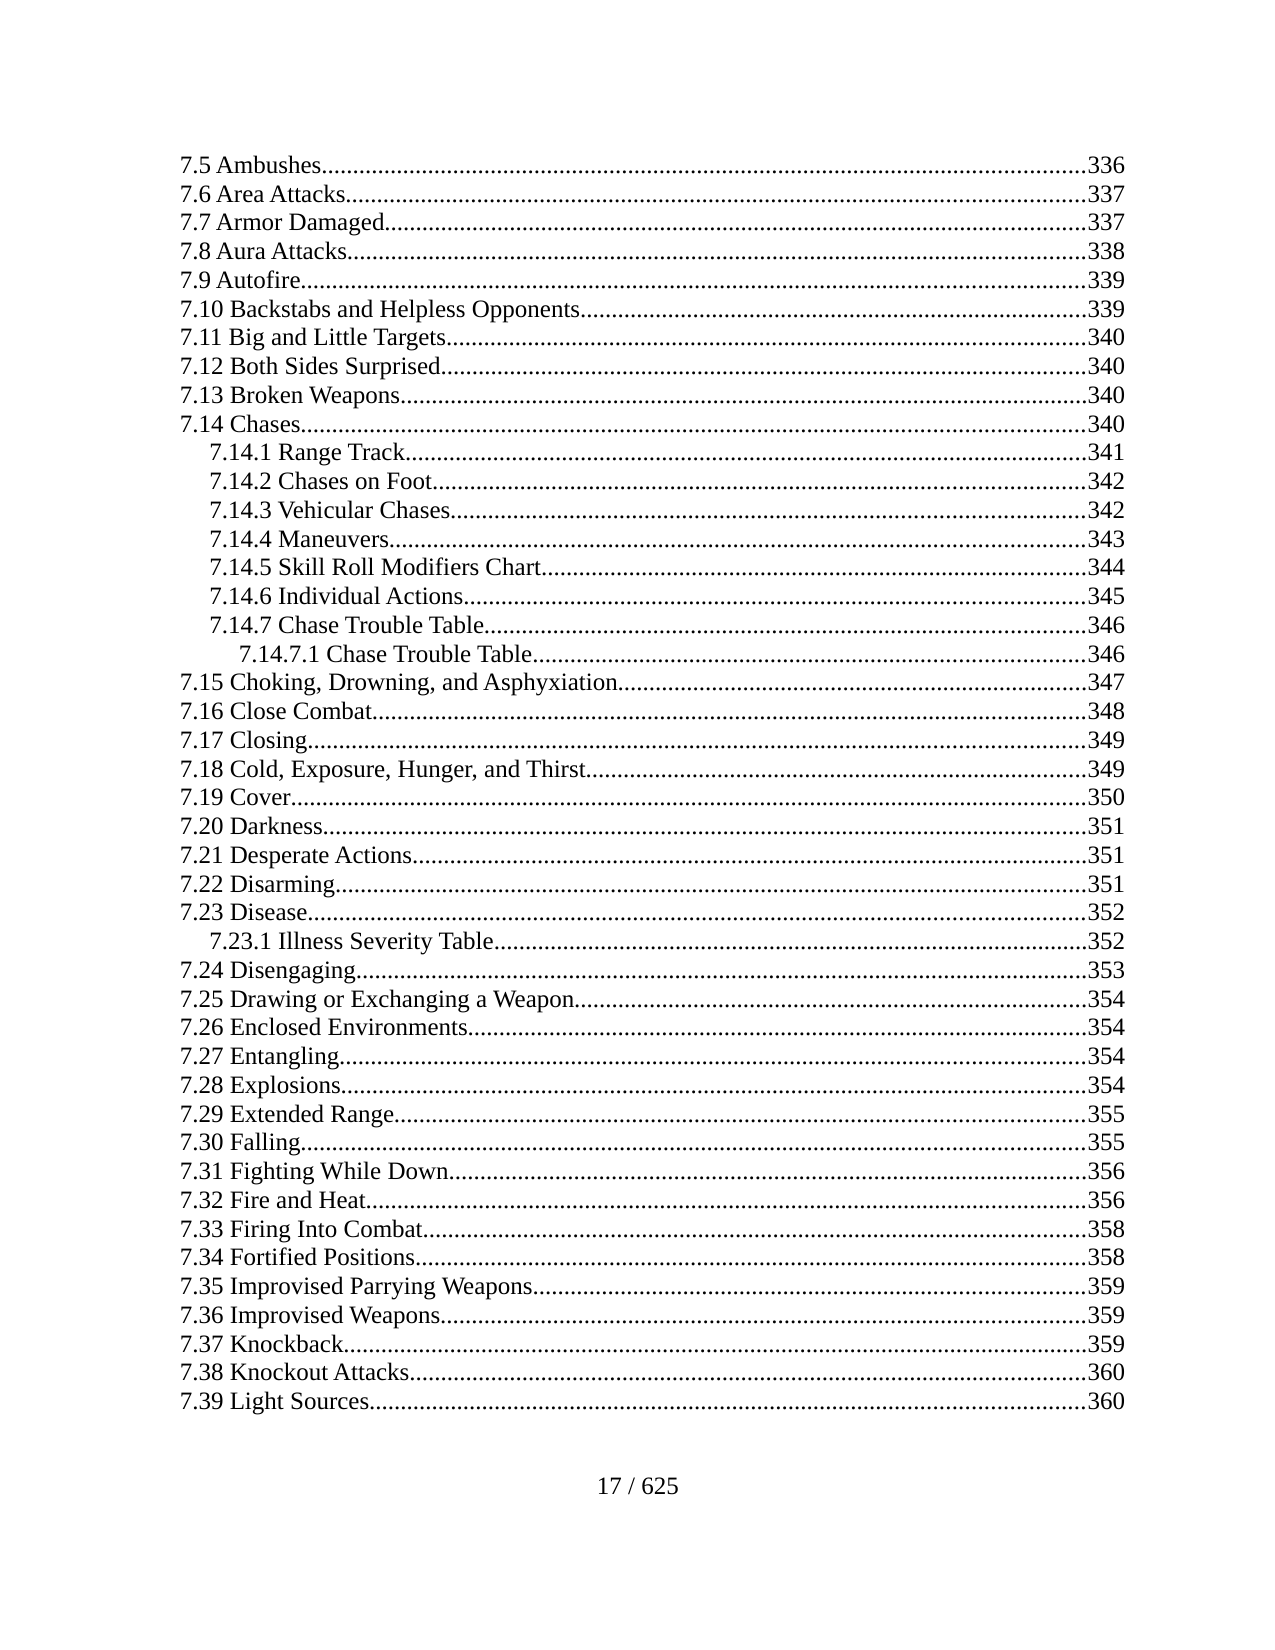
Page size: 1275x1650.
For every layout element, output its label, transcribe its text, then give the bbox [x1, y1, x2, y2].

text 7.22 Disarming 351 [179, 869, 1125, 897]
text 7.33 Firing Into Combat 358 [179, 1214, 1125, 1242]
text 7.14 Chases 340 [179, 409, 1125, 437]
text 7.10 Backstabs and Helpless Opponents 339 [179, 294, 1125, 322]
text 7.14.7.1 Chase Trouble Table 346 [238, 639, 1125, 667]
text 7.17 Closing 349 [179, 725, 1125, 754]
text 7.14.6 Individual Actions 345 [209, 581, 1125, 610]
text 7.29 Extended Range 355 [179, 1099, 1125, 1127]
text 7.19 Cover 350 [179, 782, 1125, 811]
text 7.6 Area Attacks 337 [179, 179, 1125, 207]
text 7.39 Light Sources 360 [179, 1386, 1125, 1415]
text 7.30 Falling 355 [179, 1127, 1125, 1156]
text 7.28 Explosions 354 [179, 1070, 1125, 1099]
text 7.23 Disease 352 [179, 897, 1125, 926]
text 7.5 Ambushes 336 [179, 150, 1125, 179]
text 7.27 Entangling 354 [179, 1041, 1125, 1070]
text 7.14.3 Vehicular Chases 342 [209, 495, 1125, 524]
text 7.14.5 Skill Roll Modifiers Chart 344 [209, 552, 1125, 581]
text 7.25 Drawing or Exchanging a Weapon 354 [179, 984, 1125, 1012]
text 7.12 Both Sides Surprised 340 [179, 351, 1125, 380]
text 7.34 Fortified Positions 358 [179, 1242, 1125, 1271]
text 7.14.1 Range Track 341 [209, 437, 1125, 466]
text 7.7 Armor Damaged 337 [179, 207, 1125, 236]
text 7.14.7 Chase Trouble Table 346 [209, 610, 1125, 639]
text 7.20 Darkness 351 [179, 811, 1125, 840]
text 7.21 Desperate Actions 351 [179, 840, 1125, 869]
text 7.8 Aura Attacks 338 [179, 236, 1125, 265]
text 7.26 Enclosed Environments 354 [179, 1012, 1125, 1041]
text 7.36 Improvised Weapons 359 [179, 1300, 1125, 1329]
text 7.14.2 Chases on Foot 342 [209, 466, 1125, 495]
text 7.18 Cold, Exposure, Hunger, and Thirst 349 [179, 754, 1125, 782]
text 7.24 Disengaging 353 [179, 955, 1125, 984]
text 7.32 Fire and Heat 356 [179, 1185, 1125, 1214]
text 7.37 Knockback 359 [179, 1329, 1125, 1357]
text 7.15 Choking, Drowning, and Asphyxiation 347 [179, 667, 1125, 696]
text 7.9 Autofire 339 [179, 265, 1125, 294]
text 7.16 Close Combat 348 [179, 696, 1125, 725]
text 7.31 Fighting While Down 356 [179, 1156, 1125, 1185]
text 7.35 Improvised Parrying Weapons 359 [179, 1271, 1125, 1300]
text 7.14.4 Maneuvers 343 [209, 524, 1125, 552]
text 7.11 Big and Little Targets 340 [179, 322, 1125, 351]
text 7.23.1 Illness Severity Table 352 [209, 926, 1125, 955]
text 7.13 Broken Weapons 340 [179, 380, 1125, 409]
text 7.38 Knockout Attacks 360 [179, 1357, 1125, 1386]
